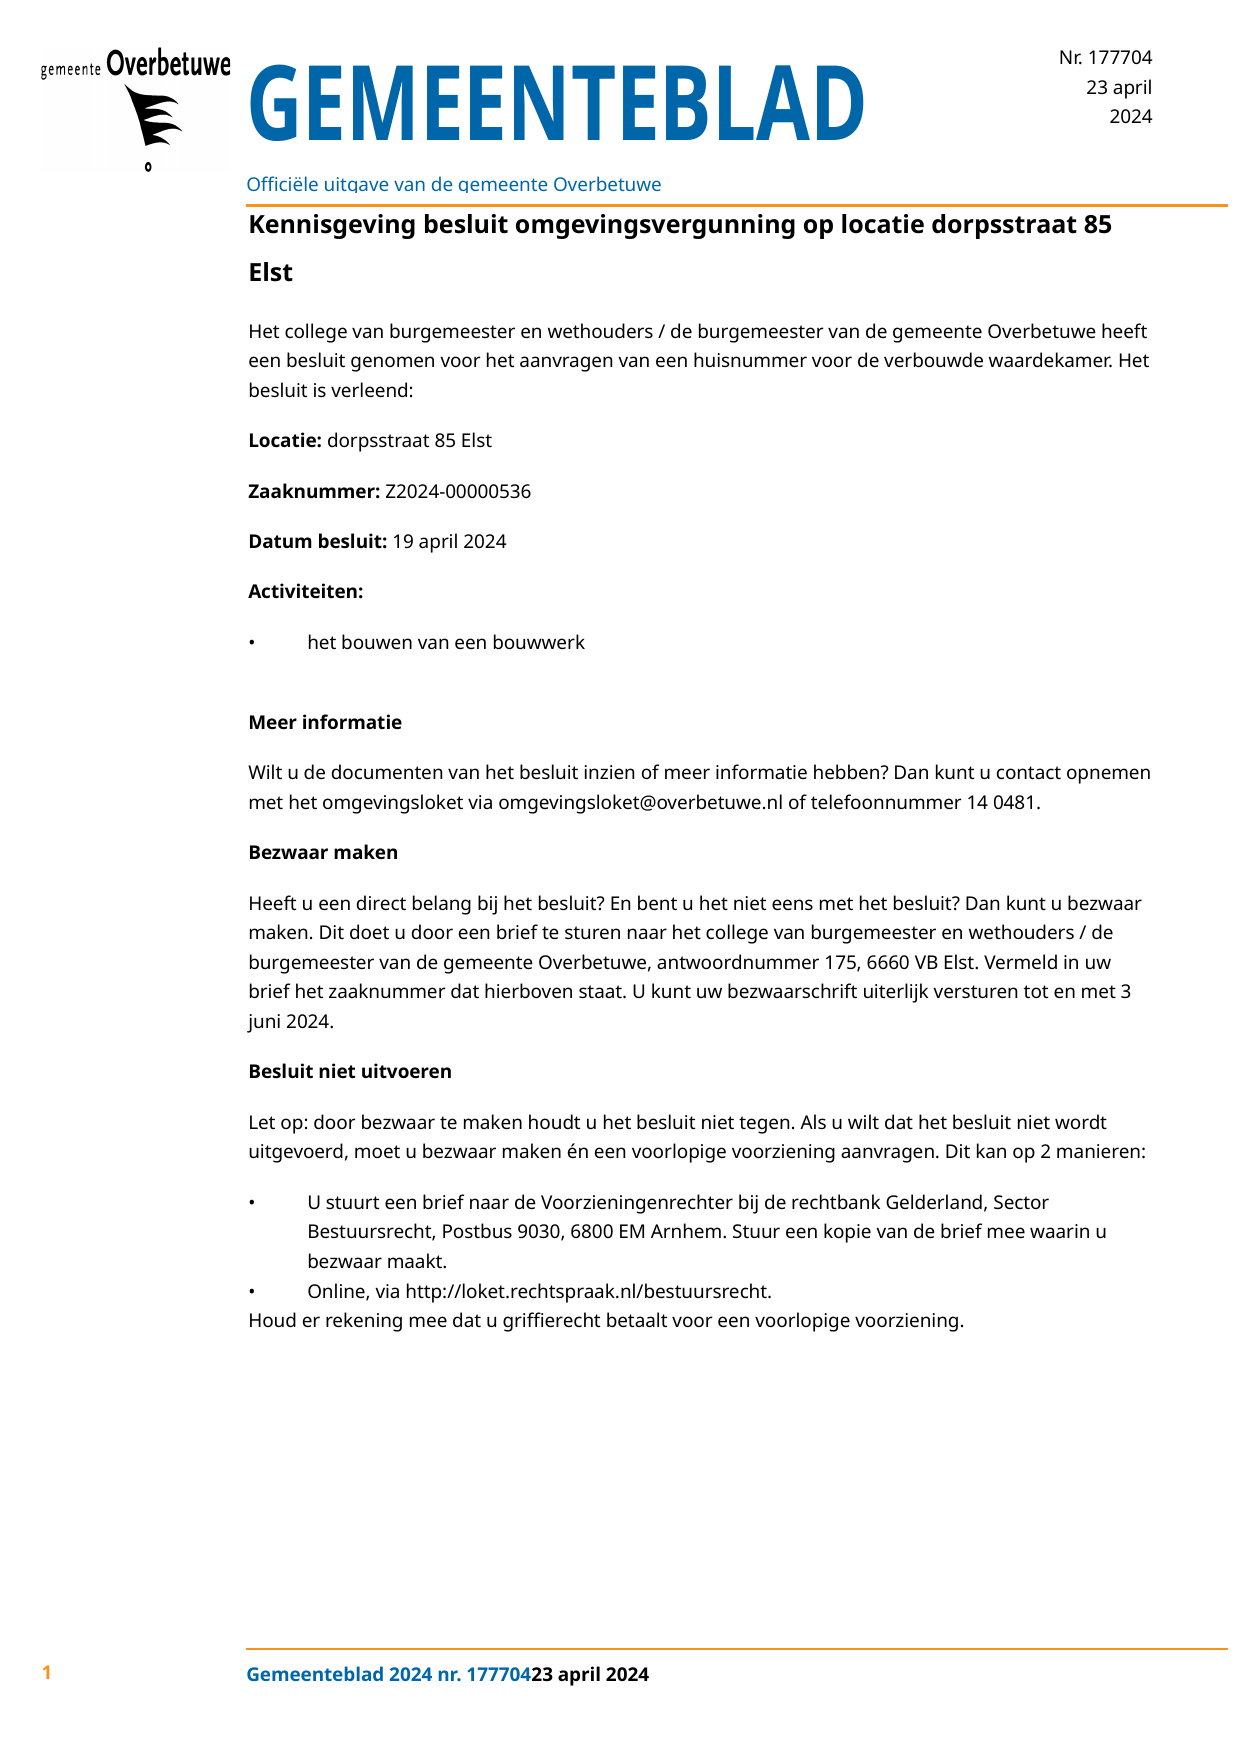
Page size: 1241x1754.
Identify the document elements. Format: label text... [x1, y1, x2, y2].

list U stuurt een brief naar de Voorzieningenrechter bij de rechtbank Gelderland, Sector Bestuursrecht, Postbus 9030, 6800 EM Arnhem. Stuur een kopie van de brief mee waarin u bezwaar maakt. [248, 1189, 1152, 1274]
text Heeft u een direct belang bij het besluit? En bent u het niet eens met het besluit? Dan kunt u bezwaar maken. Dit doet u door een brief te sturen naar het college van burgemeester en wethouders / de burgemeester van de gemeente Overbetuwe, antwoordnummer 175, 6660 VB Elst. Vermeld in uw brief het zaaknummer dat hierboven staat. U kunt uw bezwaarschrift uiterlijk versturen tot en met 3 juni 2024. [248, 890, 1152, 1034]
list Online, via http://loket.rechtspraak.nl/bestuursrecht. [248, 1278, 1152, 1304]
text Bezwaar maken [248, 839, 1152, 865]
text Wilt u de documenten van het besluit inzien of meer informatie hebben? Dan kunt u contact opnemen met het omgevingsloket via omgevingsloket@overbetuwe.nl of telefoonnummer 14 0481. [248, 759, 1152, 815]
text Kennisgeving besluit omgevingsvergunning op locatie dorpsstraat 85 Elst [248, 207, 1152, 288]
text Activiteiten: [248, 579, 1152, 604]
text Houd er rekening mee dat u griffierecht betaalt voor een voorlopige voorziening. [248, 1307, 1152, 1333]
text Meer informatie [248, 709, 1152, 735]
picture [41, 47, 231, 172]
text Locatie: dorpsstraat 85 Elst [248, 427, 1152, 453]
text Let op: door bezwaar te maken houdt u het besluit niet tegen. Als u wilt dat het besluit niet wordt uitgevoerd, moet u bezwaar maken én een voorlopige voorziening aanvragen. Dit kan op 2 manieren: [248, 1109, 1152, 1164]
list het bouwen van een bouwwerk [248, 629, 1152, 655]
text Datum besluit: 19 april 2024 [248, 528, 1152, 554]
text Besluit niet uitvoeren [248, 1059, 1152, 1084]
text Zaaknummer: Z2024-00000536 [248, 478, 1152, 504]
text Het college van burgemeester en wethouders / de burgemeester van de gemeente Overbetuwe heeft een besluit genomen voor het aanvragen van een huisnummer voor de verbouwde waardekamer. Het besluit is verleend: [248, 318, 1152, 403]
